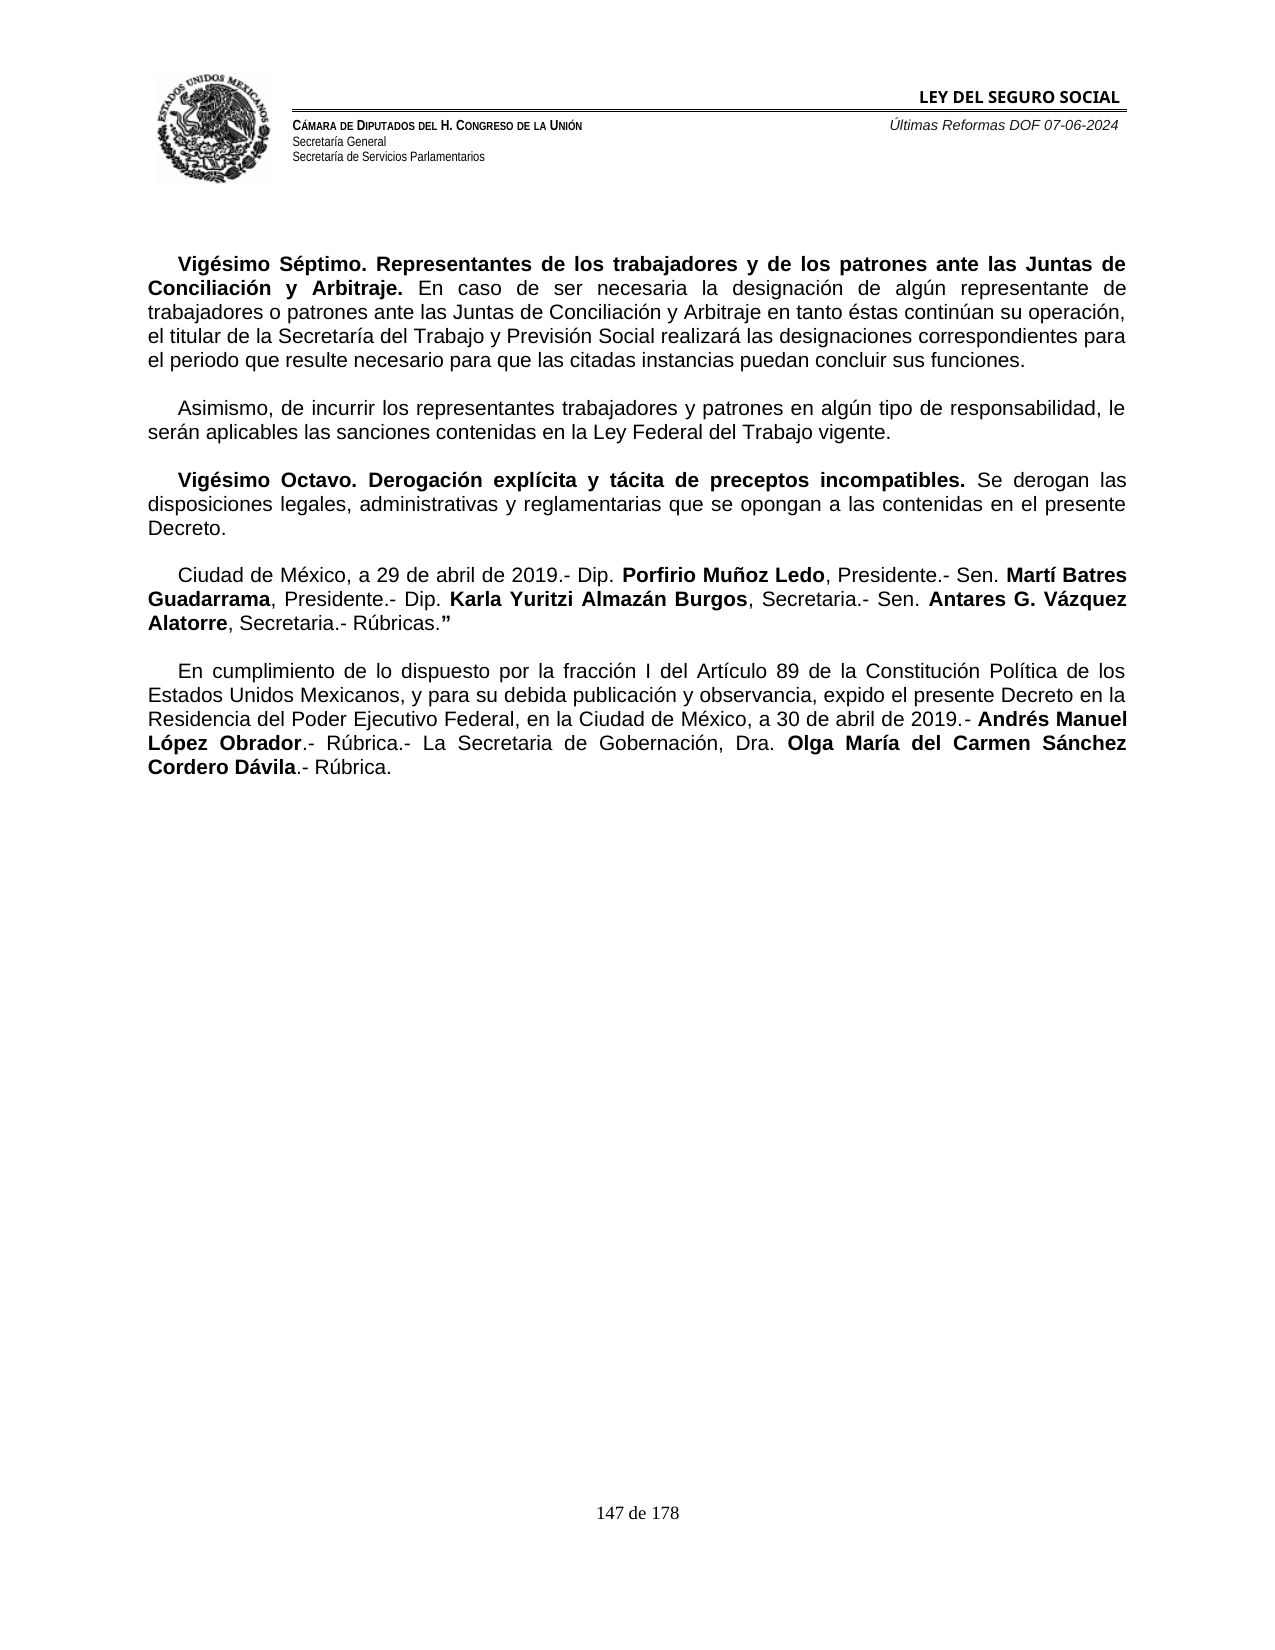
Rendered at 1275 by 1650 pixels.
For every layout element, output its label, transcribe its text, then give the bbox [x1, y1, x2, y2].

text Asimismo, de incurrir los representantes trabajadores y patrones en algún tipo de responsabilidad, le serán aplicables las sanciones contenidas en la Ley Federal del Trabajo vigente. [148, 396, 1127, 443]
text Ciudad de México, a 29 de abril de 2019.- Dip. Porfirio Muñoz Ledo, Presidente.- Sen. Martí Batres Guadarrama, Presidente.- Dip. Karla Yuritzi Almazán Burgos, Secretaria.- Sen. Antares G. Vázquez Alatorre, Secretaria.- Rúbricas.” [148, 563, 1127, 635]
text Vigésimo Séptimo. Representantes de los trabajadores y de los patrones ante las Juntas de Conciliación y Arbitraje. En caso de ser necesaria la designación de algún representante de trabajadores o patrones ante las Juntas de Conciliación y Arbitraje en tanto éstas continúan su operación, el titular de la Secretaría del Trabajo y Previsión Social realizará las designaciones correspondientes para el periodo que resulte necesario para que las citadas instancias puedan concluir sus funciones. [148, 252, 1127, 372]
text En cumplimiento de lo dispuesto por la fracción I del Artículo 89 de la Constitución Política de los Estados Unidos Mexicanos, y para su debida publicación y observancia, expido el presente Decreto en la Residencia del Poder Ejecutivo Federal, en la Ciudad de México, a 30 de abril de 2019.- Andrés Manuel López Obrador.- Rúbrica.- La Secretaria de Gobernación, Dra. Olga María del Carmen Sánchez Cordero Dávila.- Rúbrica. [148, 659, 1127, 779]
text Vigésimo Octavo. Derogación explícita y tácita de preceptos incompatibles. Se derogan las disposiciones legales, administrativas y reglamentarias que se opongan a las contenidas en el presente Decreto. [148, 467, 1127, 539]
